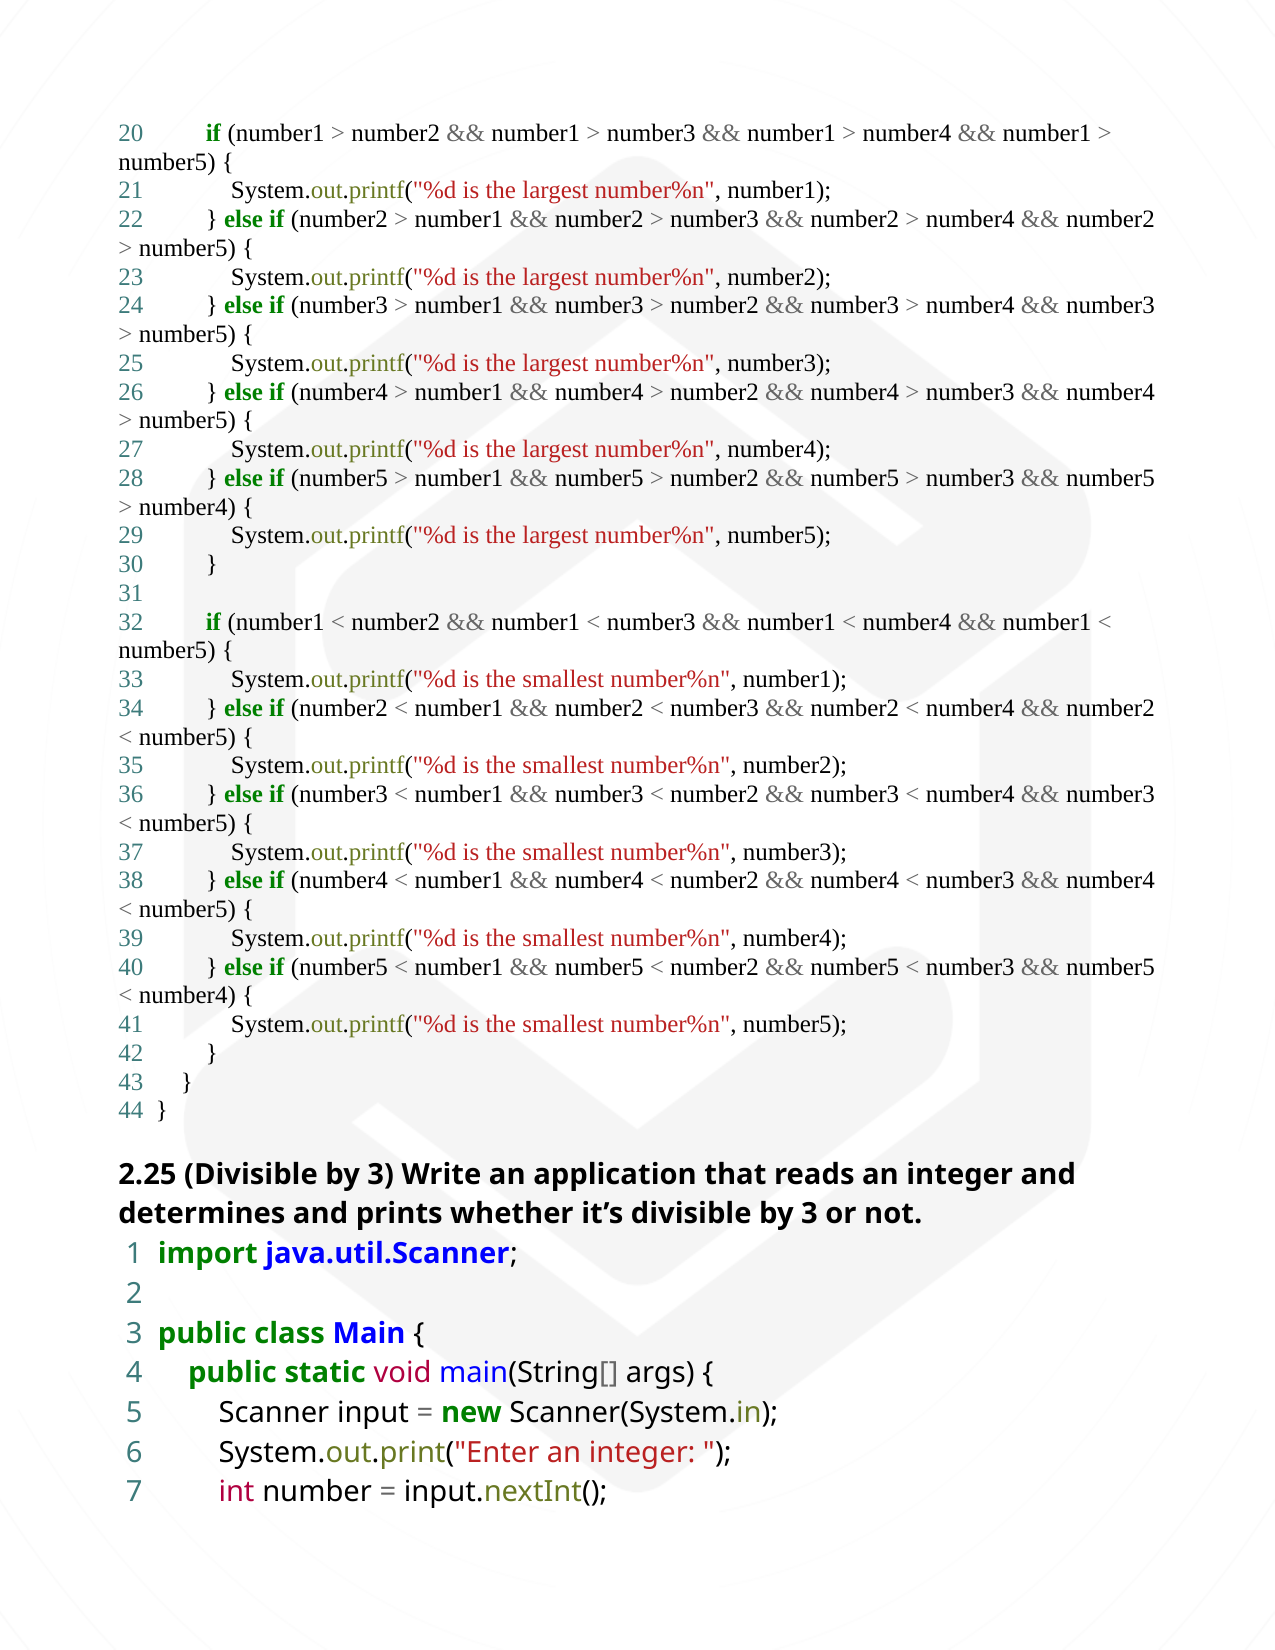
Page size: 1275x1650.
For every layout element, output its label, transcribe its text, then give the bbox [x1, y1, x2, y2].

text 36 } else if (number3 < number1 && number3 < number2 && number3 < number4 && number3 < number5) { [118, 779, 1157, 837]
text 2 [118, 1272, 1157, 1312]
text 37 System.out.printf("%d is the smallest number%n", number3); [118, 837, 1157, 866]
text 42 } [118, 1038, 1157, 1067]
text 21 System.out.printf("%d is the largest number%n", number1); [118, 176, 1157, 204]
text 20 if (number1 > number2 && number1 > number3 && number1 > number4 && number1 > number5) { [118, 118, 1157, 176]
text 32 if (number1 < number2 && number1 < number3 && number1 < number4 && number1 < number5) { [118, 607, 1157, 664]
text 31 [118, 578, 1157, 607]
text 23 System.out.printf("%d is the largest number%n", number2); [118, 262, 1157, 291]
text 30 } [118, 549, 1157, 578]
text 25 System.out.printf("%d is the largest number%n", number3); [118, 348, 1157, 377]
text 35 System.out.printf("%d is the smallest number%n", number2); [118, 751, 1157, 779]
text 43 } [118, 1067, 1157, 1096]
text 3 public class Main { [118, 1312, 1157, 1352]
text 41 System.out.printf("%d is the smallest number%n", number5); [118, 1009, 1157, 1038]
text 40 } else if (number5 < number1 && number5 < number2 && number5 < number3 && number5 < number4) { [118, 952, 1157, 1009]
text 2.25 (Divisible by 3) Write an application that reads an integer and determines and prints whether it’s divisible by 3 or not. [118, 1153, 1157, 1232]
text 5 Scanner input = new Scanner(System.in); [118, 1391, 1157, 1431]
text 33 System.out.printf("%d is the smallest number%n", number1); [118, 664, 1157, 693]
text 7 int number = input.nextInt(); [118, 1471, 1157, 1510]
text 26 } else if (number4 > number1 && number4 > number2 && number4 > number3 && number4 > number5) { [118, 377, 1157, 434]
text 4 public static void main(String[] args) { [118, 1352, 1157, 1391]
text 28 } else if (number5 > number1 && number5 > number2 && number5 > number3 && number5 > number4) { [118, 463, 1157, 521]
text 6 System.out.print("Enter an integer: "); [118, 1431, 1157, 1471]
text 44 } [118, 1096, 1157, 1124]
text 22 } else if (number2 > number1 && number2 > number3 && number2 > number4 && number2 > number5) { [118, 204, 1157, 262]
text 38 } else if (number4 < number1 && number4 < number2 && number4 < number3 && number4 < number5) { [118, 866, 1157, 923]
text 27 System.out.printf("%d is the largest number%n", number4); [118, 434, 1157, 463]
text 34 } else if (number2 < number1 && number2 < number3 && number2 < number4 && number2 < number5) { [118, 693, 1157, 751]
text 24 } else if (number3 > number1 && number3 > number2 && number3 > number4 && number3 > number5) { [118, 291, 1157, 348]
text 1 import java.util.Scanner; [118, 1232, 1157, 1272]
text 29 System.out.printf("%d is the largest number%n", number5); [118, 521, 1157, 549]
text 39 System.out.printf("%d is the smallest number%n", number4); [118, 923, 1157, 952]
